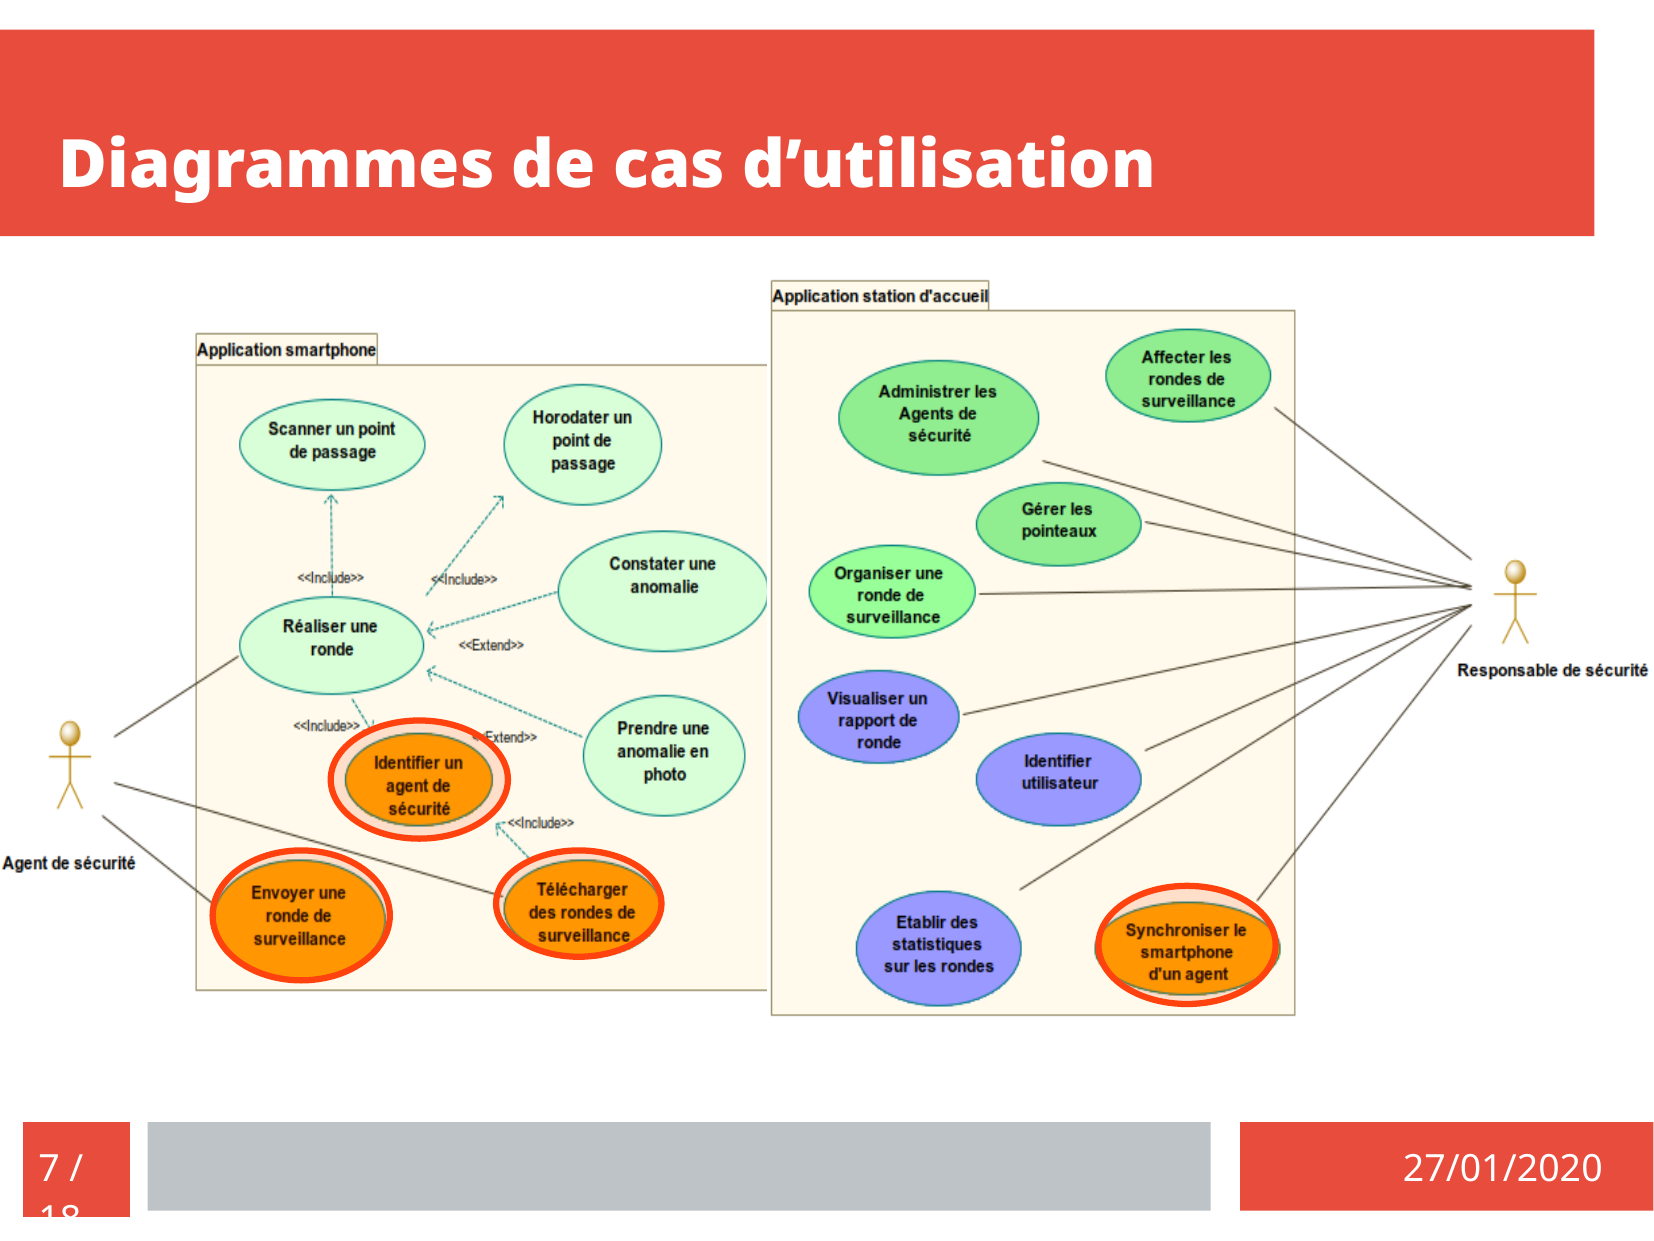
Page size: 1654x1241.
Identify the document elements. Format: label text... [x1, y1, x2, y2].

text_box [212, 850, 390, 981]
picture [0, 271, 1653, 1024]
text_box 27/01/2020 [1388, 1133, 1634, 1196]
text_box <numéro> / 18 [23, 1133, 142, 1241]
text_box [330, 720, 508, 839]
text_box [496, 850, 662, 957]
text_box [1098, 885, 1276, 1004]
title Diagrammes de cas d’utilisation [59, 59, 1595, 207]
text_box [23, 1122, 130, 1133]
